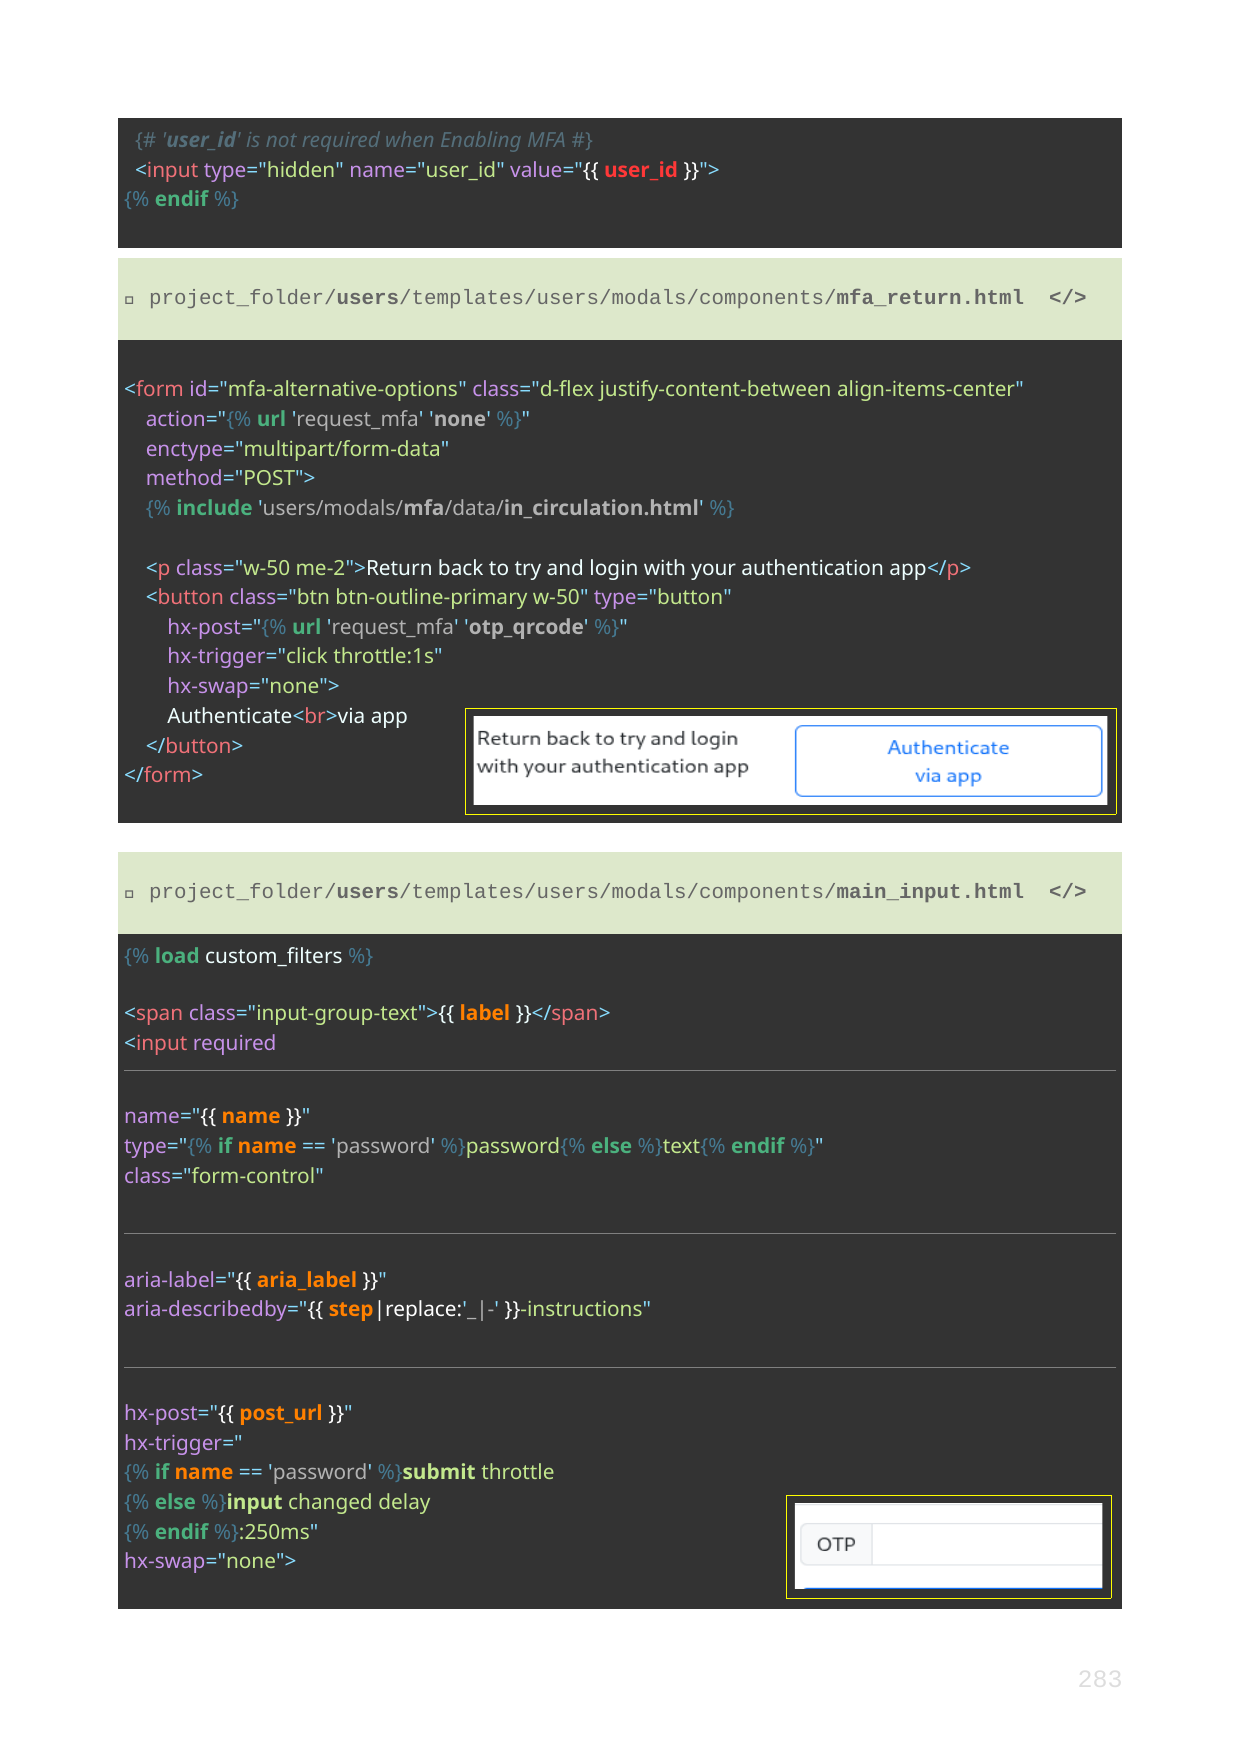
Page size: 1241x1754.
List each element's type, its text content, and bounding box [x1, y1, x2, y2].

table_cell {% load custom_filters %} <span class="input-group-text">{{ label }}</span> <input required name="{{ name }}" type="{% if name == 'password' %}password{% else %}text{% endif %}" class="form-control" aria-label="{{ aria_label }}" aria-describedby="{{ step|replace:'_|-' }}-instructions" hx-post="{{ post_url }}" hx-trigger=" {% if name == 'password' %}submit throttle {% else %}input changed delay {% endif %}:250ms" hx-swap="none"> [118, 934, 1122, 1609]
table_header 📝 project_folder/users/templates/users/modals/components/main_input.html </> [118, 852, 1122, 934]
table_cell {# 'user_id' is not required when Enabling MFA #} <input type="hidden" name="user_id" value="{{ user_id }}"> {% endif %} [118, 118, 1122, 248]
table_header 📝 project_folder/users/templates/users/modals/components/mfa_return.html </> [118, 258, 1122, 340]
table_cell <form id="mfa-alternative-options" class="d-flex justify-content-between align-items-center" action="{% url 'request_mfa' 'none' %}" enctype="multipart/form-data" method="POST"> {% include 'users/modals/mfa/data/in_circulation.html' %} <p class="w-50 me-2">Return back to try and login with your authentication app</p> <button class="btn btn-outline-primary w-50" type="button" hx-post="{% url 'request_mfa' 'otp_qrcode' %}" hx-trigger="click throttle:1s" hx-swap="none"> Authenticate<br>via app </button> </form> [118, 340, 1122, 823]
picture [473, 716, 1108, 805]
picture [794, 1503, 1103, 1589]
